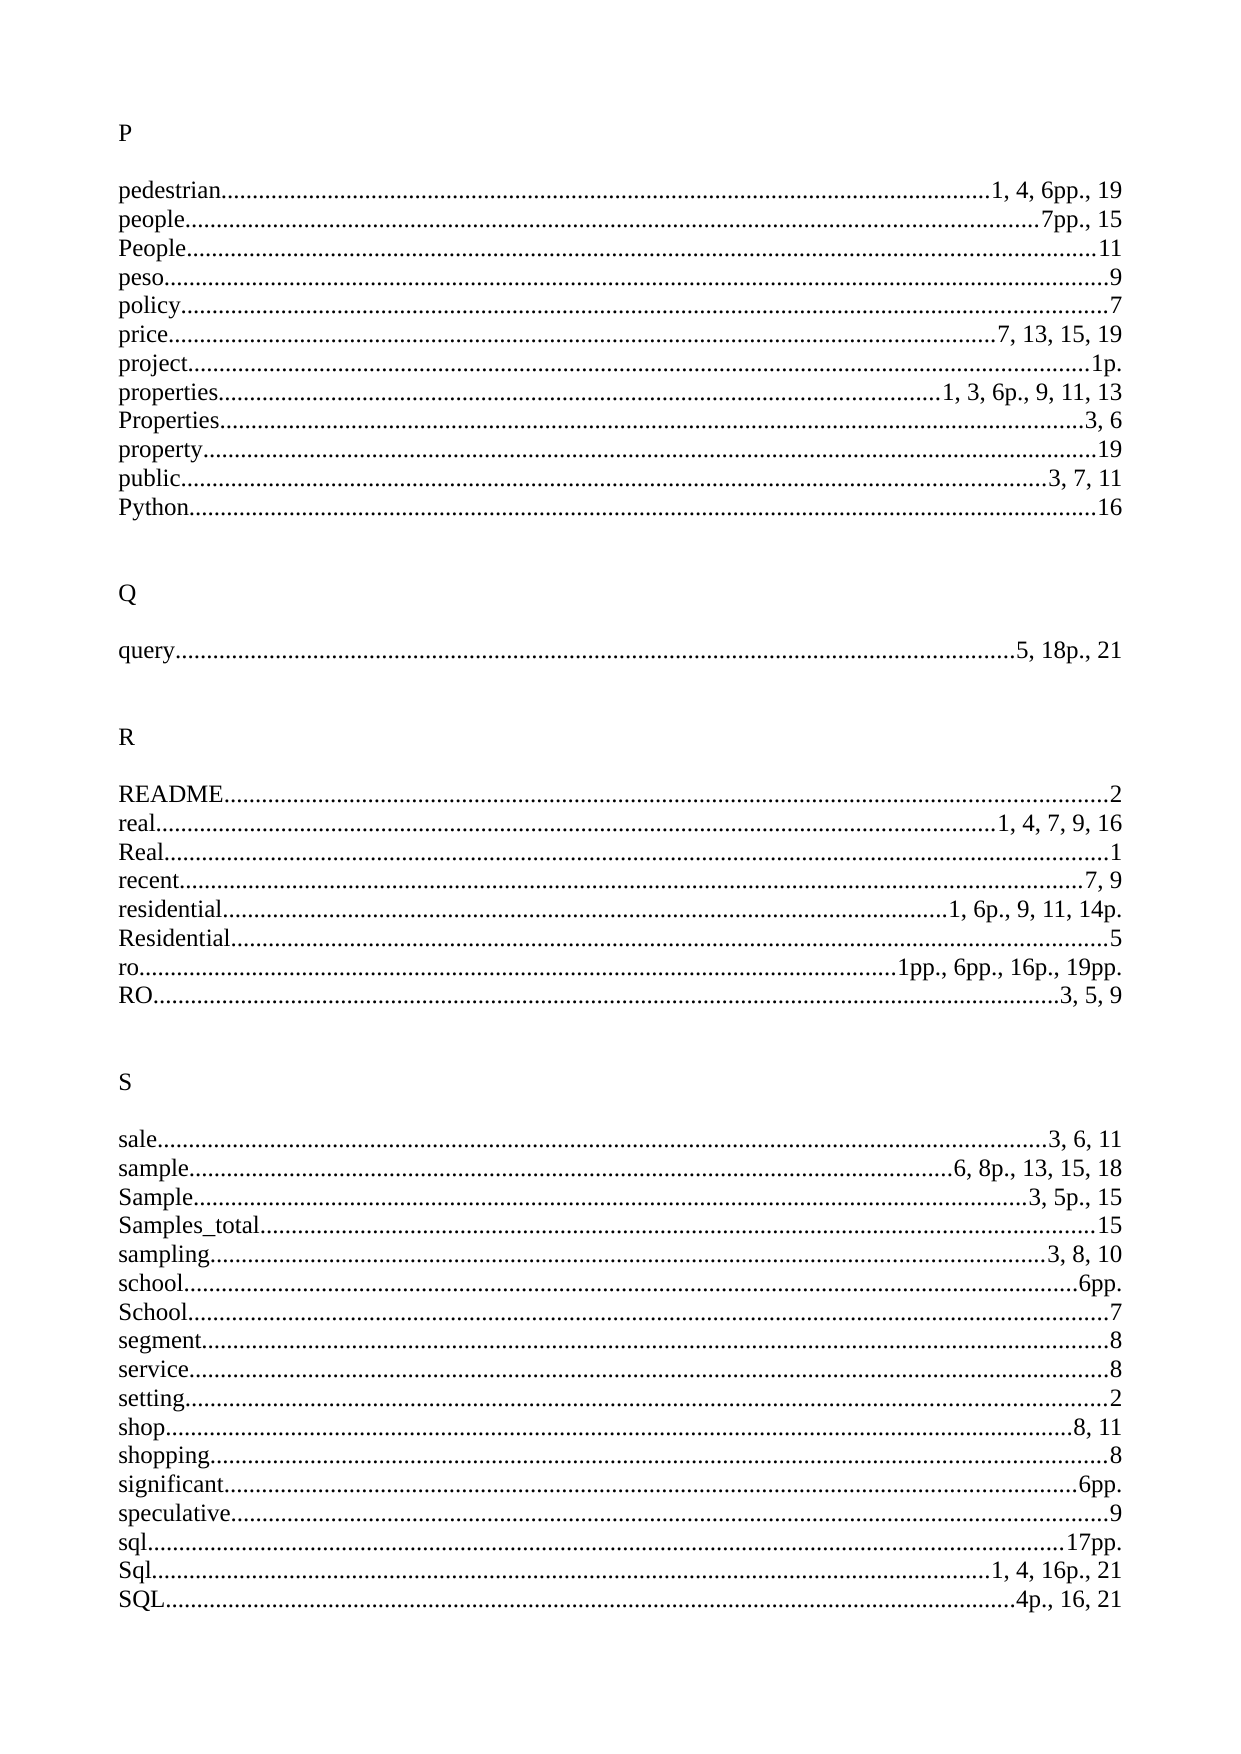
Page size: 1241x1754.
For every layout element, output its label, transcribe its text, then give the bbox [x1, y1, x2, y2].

text real 1, 4, 7, 9, 16 [118, 808, 1122, 837]
text school 6pp. [118, 1268, 1122, 1297]
text Python 16 [118, 492, 1122, 521]
text setting 2 [118, 1383, 1122, 1412]
text people 7pp., 15 [118, 204, 1122, 233]
text policy 7 [118, 291, 1122, 319]
text Sql 1, 4, 16p., 21 [118, 1556, 1122, 1584]
text Q [118, 578, 1122, 607]
text ro 1pp., 6pp., 16p., 19pp. [118, 952, 1122, 981]
text README 2 [118, 779, 1122, 808]
text Properties 3, 6 [118, 406, 1122, 434]
text SQL 4p., 16, 21 [118, 1584, 1122, 1613]
text RO 3, 5, 9 [118, 981, 1122, 1009]
text Real 1 [118, 837, 1122, 866]
text segment 8 [118, 1326, 1122, 1354]
text query 5, 18p., 21 [118, 636, 1122, 664]
text S [118, 1067, 1122, 1096]
text R [118, 722, 1122, 751]
text sql 17pp. [118, 1527, 1122, 1556]
text speculative 9 [118, 1498, 1122, 1527]
text shop 8, 11 [118, 1412, 1122, 1441]
text project 1p. [118, 348, 1122, 377]
text shopping 8 [118, 1441, 1122, 1469]
text Samples_total 15 [118, 1211, 1122, 1239]
text residential 1, 6p., 9, 11, 14p. [118, 894, 1122, 923]
text sale 3, 6, 11 [118, 1124, 1122, 1153]
text public 3, 7, 11 [118, 463, 1122, 492]
text recent 7, 9 [118, 866, 1122, 894]
text significant 6pp. [118, 1469, 1122, 1498]
text peso 9 [118, 262, 1122, 291]
text P [118, 118, 1122, 147]
text sampling 3, 8, 10 [118, 1239, 1122, 1268]
text properties 1, 3, 6p., 9, 11, 13 [118, 377, 1122, 406]
text pedestrian 1, 4, 6pp., 19 [118, 176, 1122, 204]
text Residential 5 [118, 923, 1122, 952]
text Sample 3, 5p., 15 [118, 1182, 1122, 1211]
text property 19 [118, 434, 1122, 463]
text service 8 [118, 1354, 1122, 1383]
text School 7 [118, 1297, 1122, 1326]
text price 7, 13, 15, 19 [118, 319, 1122, 348]
text People 11 [118, 233, 1122, 262]
text sample 6, 8p., 13, 15, 18 [118, 1153, 1122, 1182]
